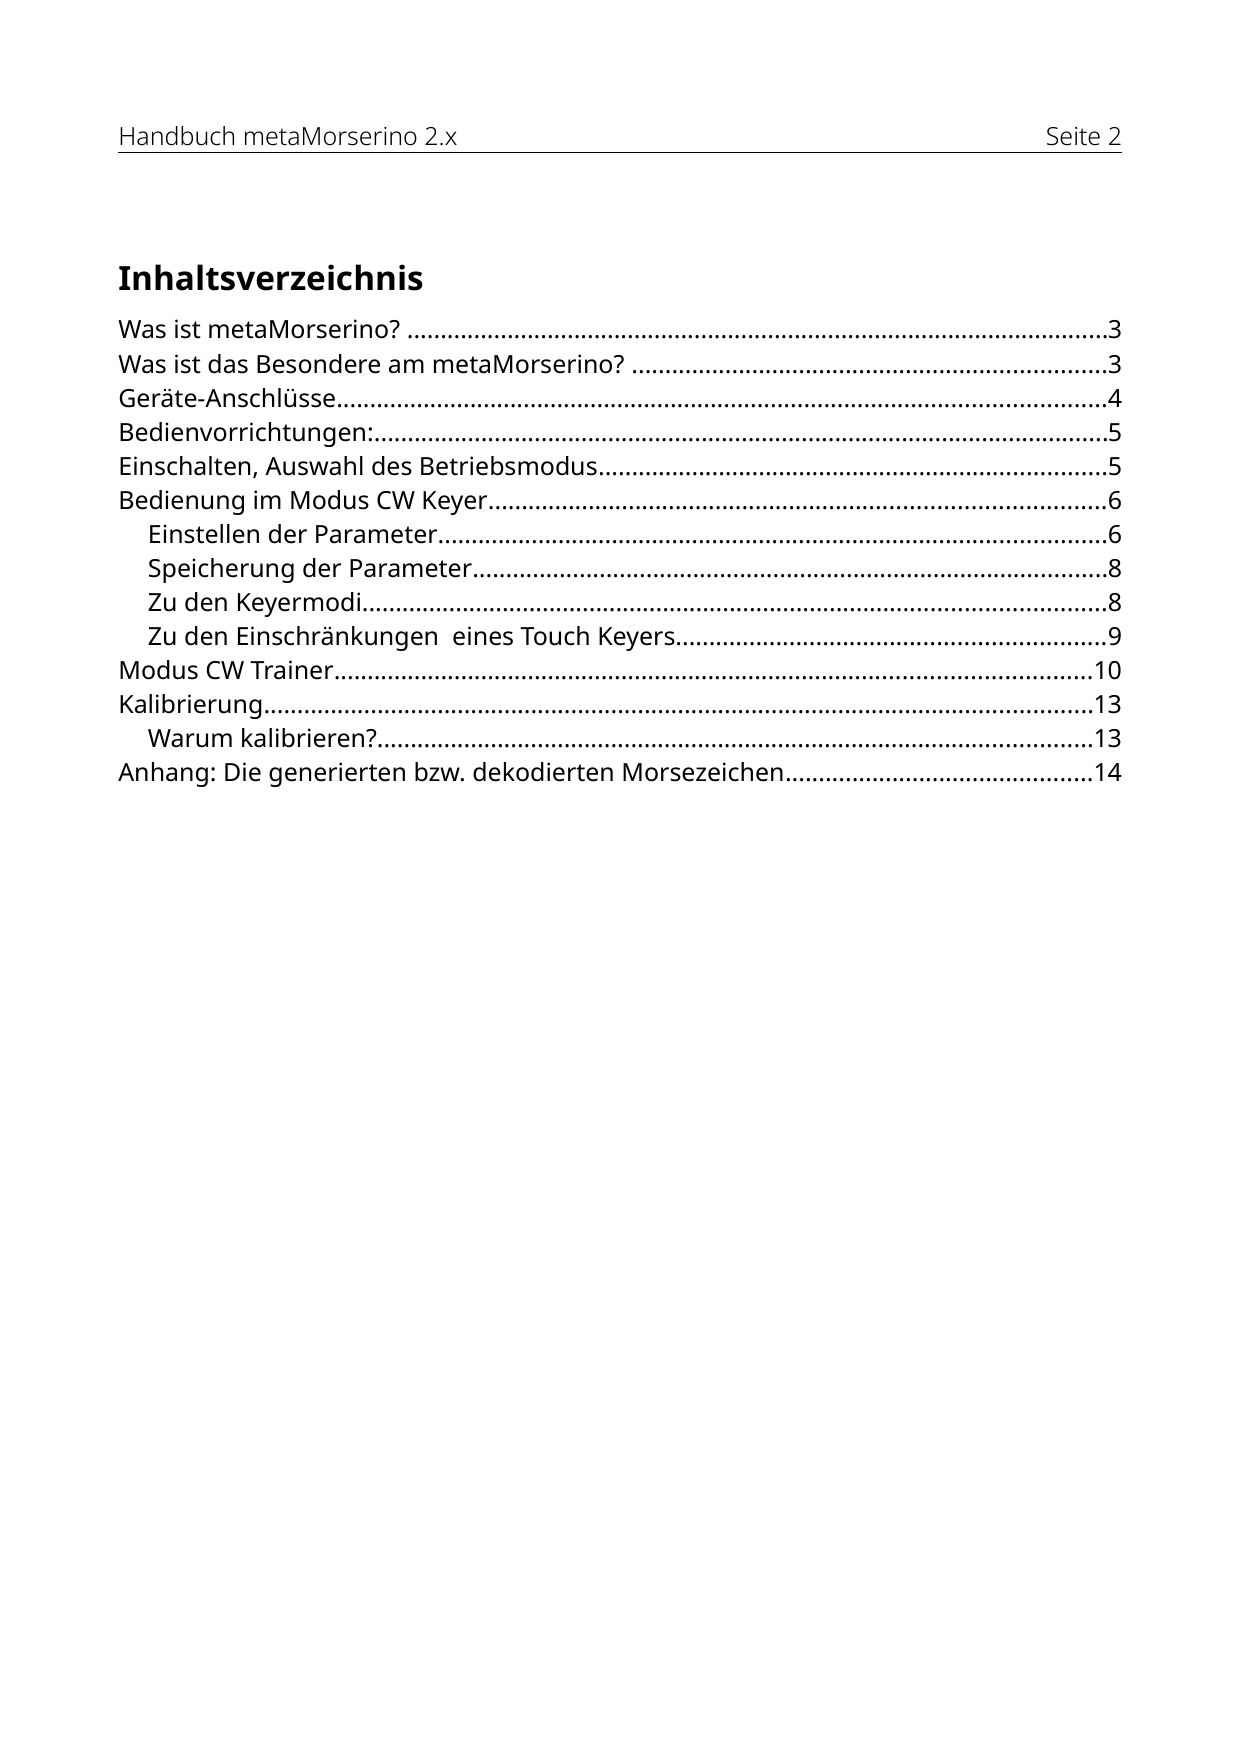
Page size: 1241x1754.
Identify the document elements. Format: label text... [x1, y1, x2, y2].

text Was ist das Besondere am metaMorserino? 3 [118, 346, 1122, 380]
text Modus CW Trainer 10 [118, 653, 1122, 687]
text Einstellen der Parameter 6 [148, 517, 1122, 551]
text Anhang: Die generierten bzw. dekodierten Morsezeichen 14 [118, 755, 1122, 789]
text Kalibrierung 13 [118, 687, 1122, 721]
text Geräte-Anschlüsse 4 [118, 380, 1122, 414]
text Warum kalibrieren? 13 [148, 721, 1122, 755]
text Bedienvorrichtungen: 5 [118, 414, 1122, 448]
text Zu den Keyermodi 8 [148, 585, 1122, 619]
text Bedienung im Modus CW Keyer 6 [118, 482, 1122, 517]
subtitle Inhaltsverzeichnis [118, 254, 1122, 300]
text Einschalten, Auswahl des Betriebsmodus 5 [118, 448, 1122, 482]
text Speicherung der Parameter 8 [148, 551, 1122, 585]
text Zu den Einschränkungen eines Touch Keyers 9 [148, 619, 1122, 653]
text Was ist metaMorserino? 3 [118, 312, 1122, 346]
